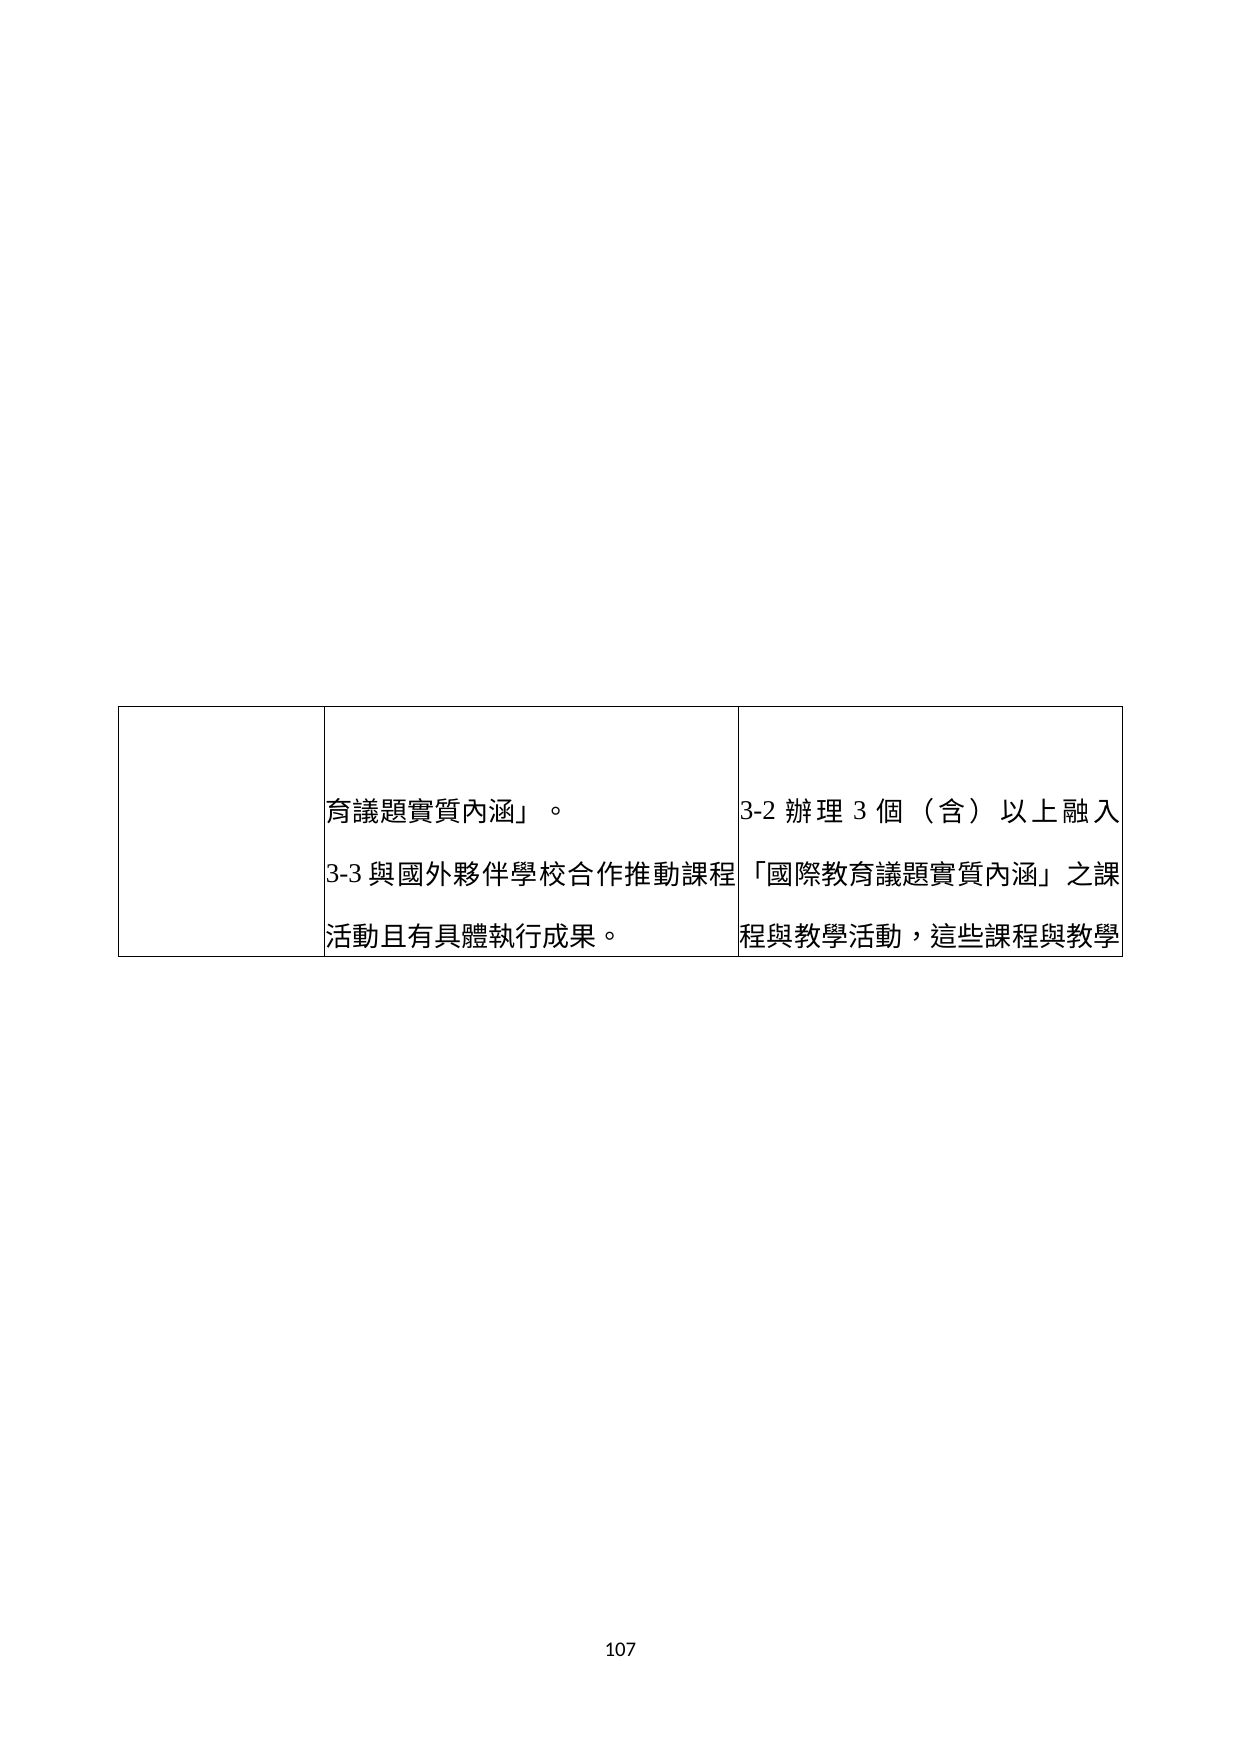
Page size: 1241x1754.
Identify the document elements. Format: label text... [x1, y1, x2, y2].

table_cell 3-2辦理3個（含）以上融入「國際教育議題實質內涵」之課程與教學活動，這些課程與教學 [739, 707, 1122, 956]
table_cell 育議題實質內涵」。 3-3與國外夥伴學校合作推動課程活動且有具體執行成果。 [325, 707, 738, 956]
table_cell [119, 707, 324, 956]
